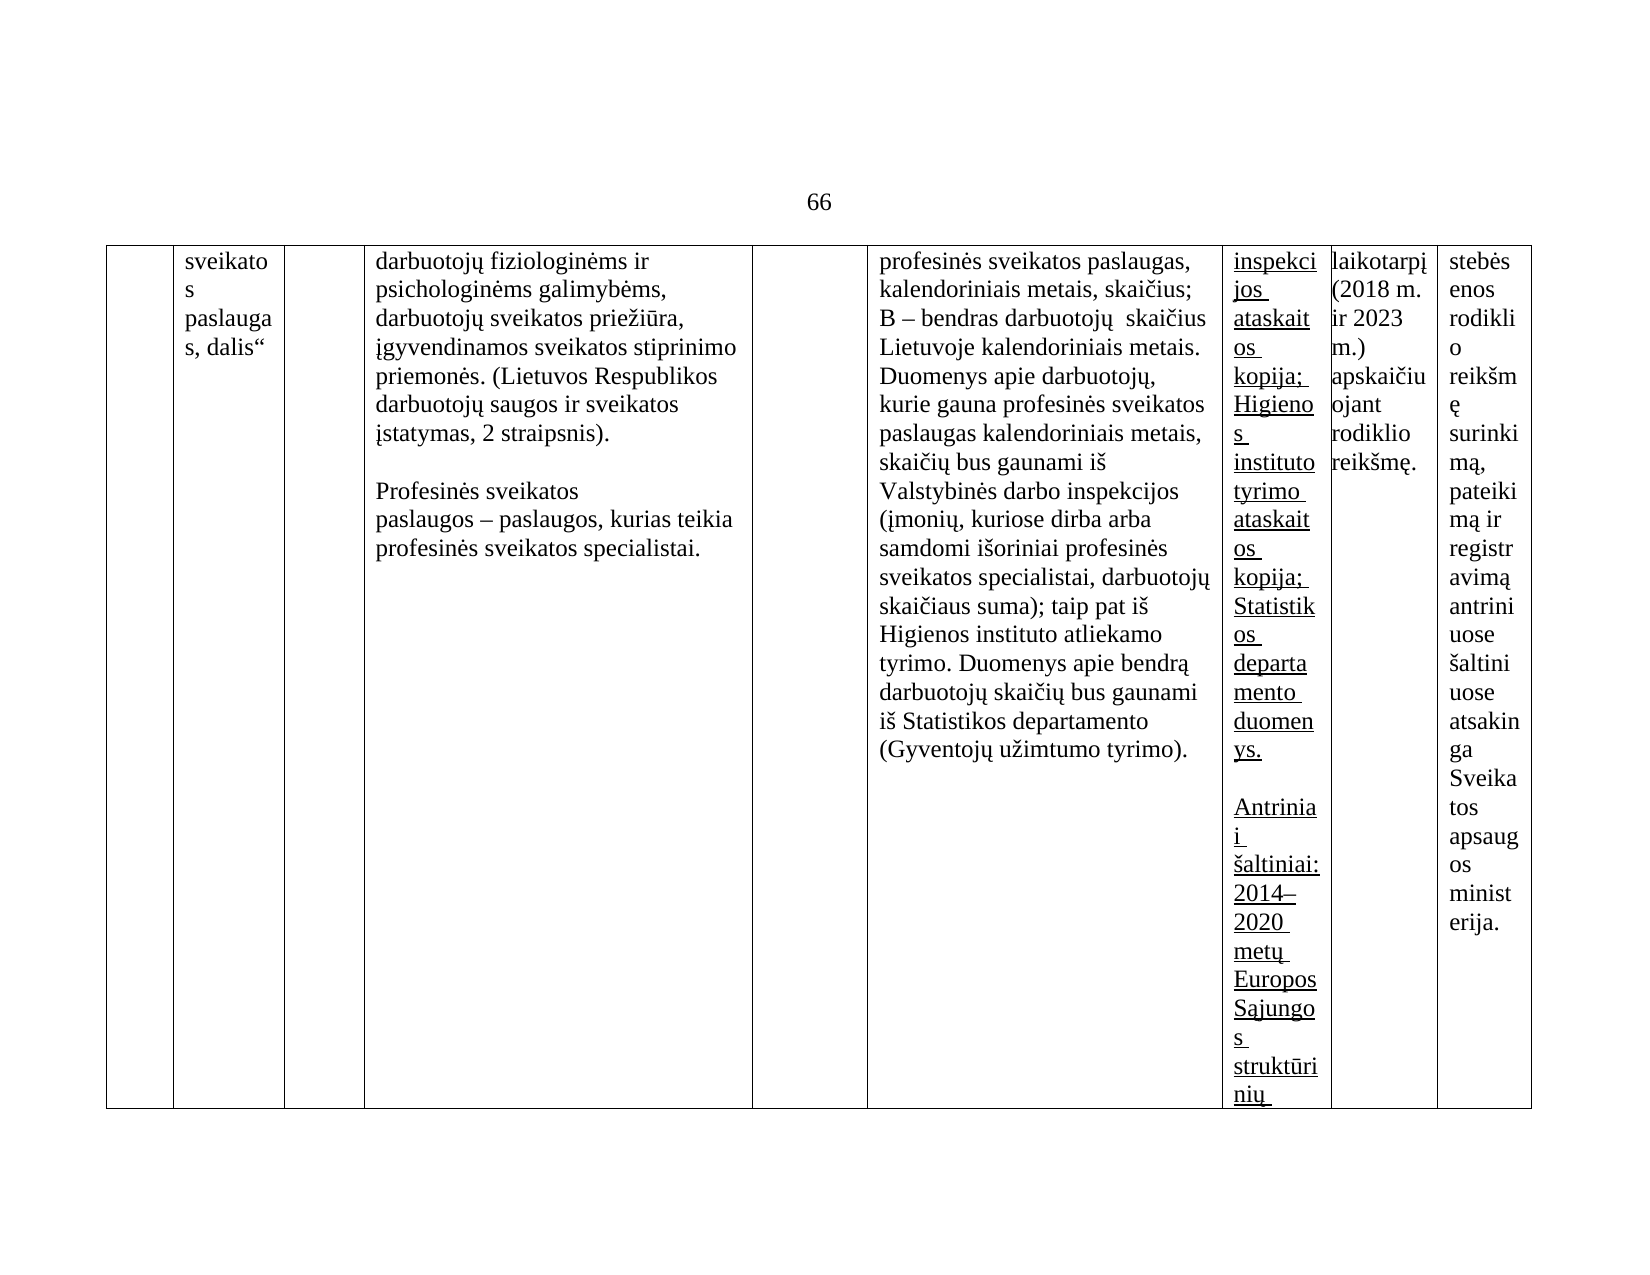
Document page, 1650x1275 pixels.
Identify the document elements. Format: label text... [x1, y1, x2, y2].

table_cell laikotarpį (2018 m. ir 2023 m.) apskaičiuojant rodiklio reikšmę. [1332, 246, 1437, 1108]
table_cell sveikatos paslaugas, dalis“ [174, 246, 284, 1108]
table_cell stebėsenos rodiklio reikšmę surinkimą, pateikimą ir registravimą antriniuose šaltiniuose atsakinga Sveikatos apsaugos ministerija. [1438, 246, 1531, 1108]
table_cell [285, 246, 364, 1108]
table_cell darbuotojų fiziologinėms ir psichologinėms galimybėms, darbuotojų sveikatos priežiūra, įgyvendinamos sveikatos stiprinimo priemonės. (Lietuvos Respublikos darbuotojų saugos ir sveikatos įstatymas, 2 straipsnis). Profesinės sveikatos paslaugos – paslaugos, kurias teikia profesinės sveikatos specialistai. [365, 246, 752, 1108]
table_cell [107, 246, 173, 1108]
table_cell [753, 246, 867, 1108]
table_cell profesinės sveikatos paslaugas, kalendoriniais metais, skaičius; B – bendras darbuotojų skaičius Lietuvoje kalendoriniais metais. Duomenys apie darbuotojų, kurie gauna profesinės sveikatos paslaugas kalendoriniais metais, skaičių bus gaunami iš Valstybinės darbo inspekcijos (įmonių, kuriose dirba arba samdomi išoriniai profesinės sveikatos specialistai, darbuotojų skaičiaus suma); taip pat iš Higienos instituto atliekamo tyrimo. Duomenys apie bendrą darbuotojų skaičių bus gaunami iš Statistikos departamento (Gyventojų užimtumo tyrimo). [868, 246, 1222, 1108]
table_cell inspekcijos ataskaitos kopija; Higienos instituto tyrimo ataskaitos kopija; Statistikos departamento duomenys. Antriniai šaltiniai: 2014–2020 metų Europos Sąjungos struktūrinių [1223, 246, 1331, 1108]
